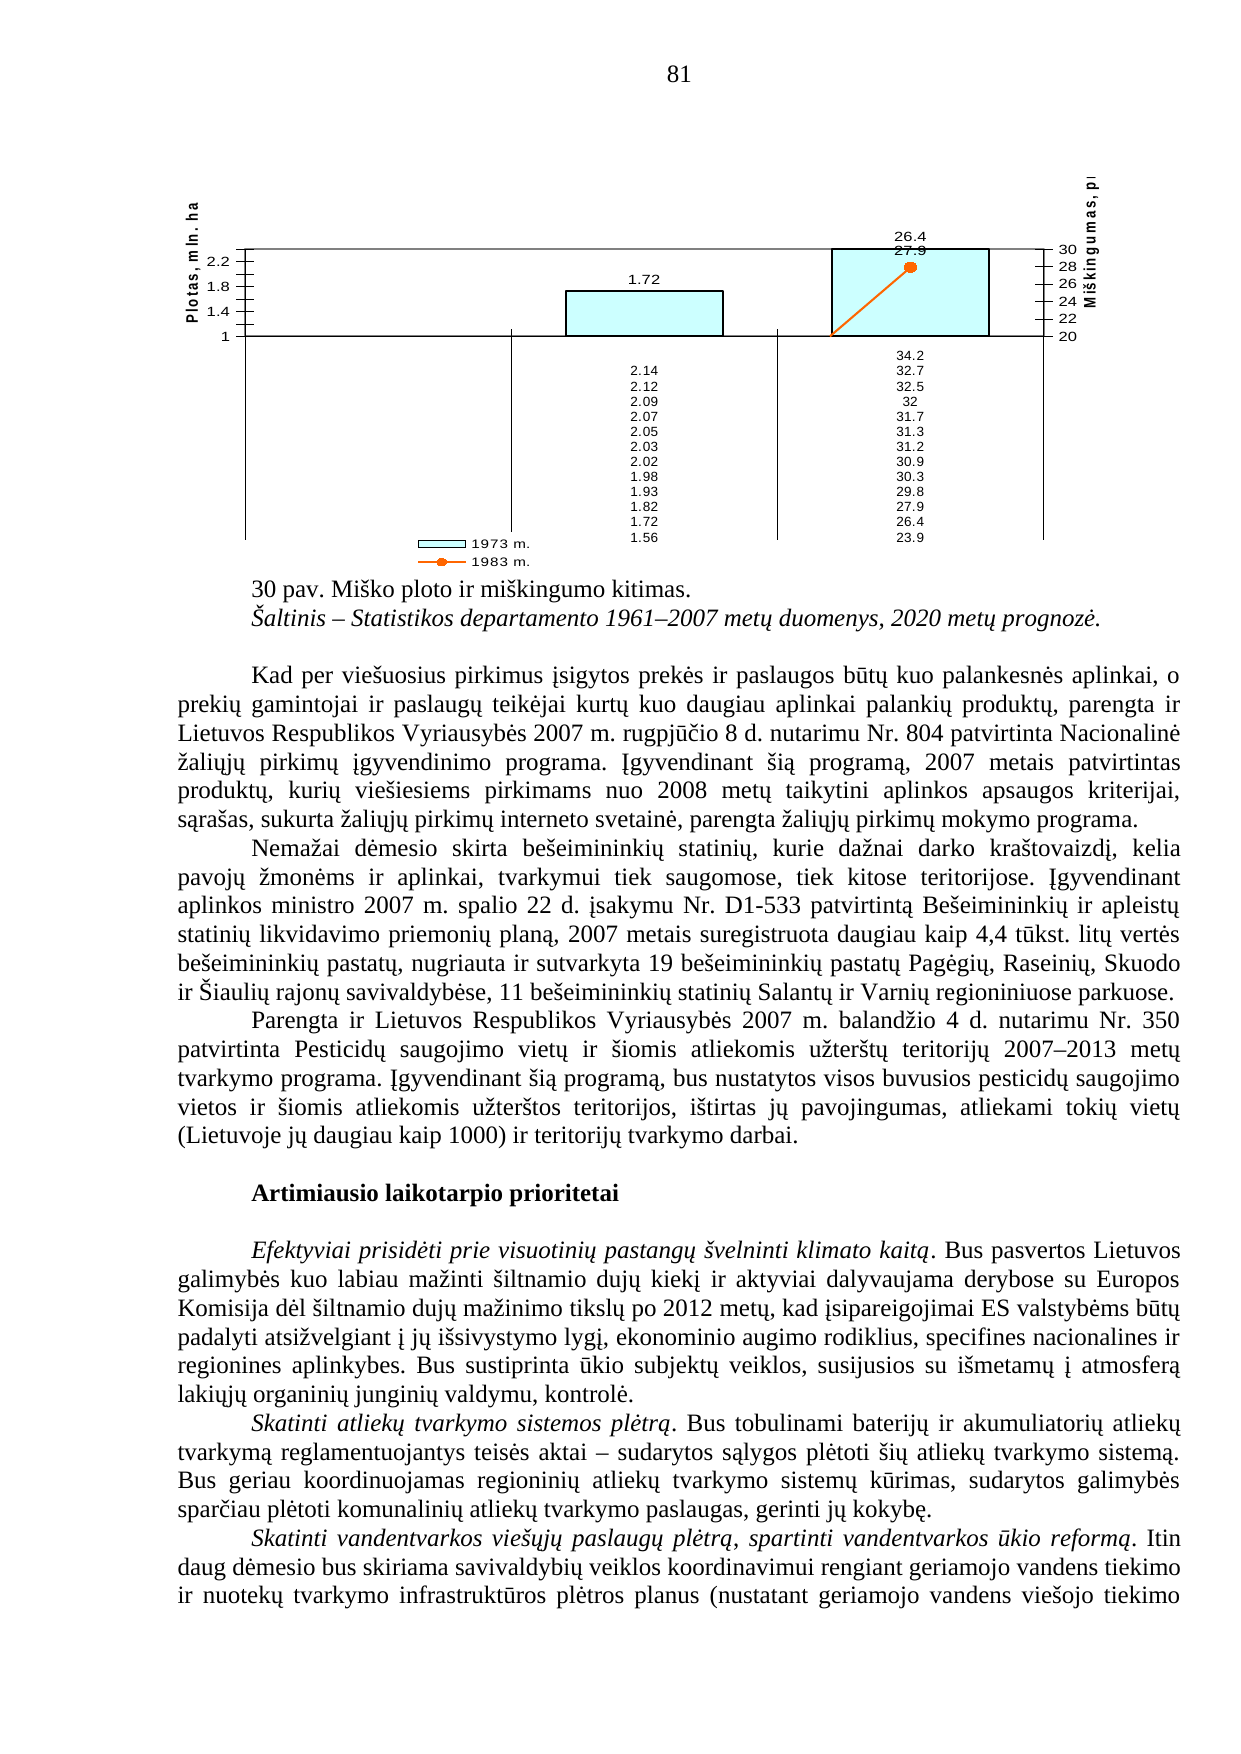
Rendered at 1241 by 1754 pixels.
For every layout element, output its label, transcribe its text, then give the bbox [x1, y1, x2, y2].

text Nemažai dėmesio skirta bešeimininkių statinių, kurie dažnai darko kraštovaizdį, kelia pavojų žmonėms ir aplinkai, tvarkymui tiek saugomose, tiek kitose teritorijose. Įgyvendinant aplinkos ministro 2007 m. spalio 22 d. įsakymu Nr. D1-533 patvirtintą Bešeimininkių ir apleistų statinių likvidavimo priemonių planą, 2007 metais suregistruota daugiau kaip 4,4 tūkst. litų vertės bešeimininkių pastatų, nugriauta ir sutvarkyta 19 bešeimininkių pastatų Pagėgių, Raseinių, Skuodo ir Šiaulių rajonų savivaldybėse, 11 bešeimininkių statinių Salantų ir Varnių regioniniuose parkuose. [177, 833, 1181, 1005]
text Skatinti vandentvarkos viešųjų paslaugų plėtrą, spartinti vandentvarkos ūkio reformą. Itin daug dėmesio bus skiriama savivaldybių veiklos koordinavimui rengiant geriamojo vandens tiekimo ir nuotekų tvarkymo infrastruktūros plėtros planus (nustatant geriamojo vandens viešojo tiekimo [177, 1523, 1181, 1609]
text Artimiausio laikotarpio prioritetai [177, 1178, 1181, 1207]
text Efektyviai prisidėti prie visuotinių pastangų švelninti klimato kaitą. Bus pasvertos Lietuvos galimybės kuo labiau mažinti šiltnamio dujų kiekį ir aktyviai dalyvaujama derybose su Europos Komisija dėl šiltnamio dujų mažinimo tikslų po 2012 metų, kad įsipareigojimai ES valstybėms būtų padalyti atsižvelgiant į jų išsivystymo lygį, ekonominio augimo rodiklius, specifines nacionalines ir regionines aplinkybes. Bus sustiprinta ūkio subjektų veiklos, susijusios su išmetamų į atmosferą lakiųjų organinių junginių valdymu, kontrolė. [177, 1235, 1181, 1408]
text 30 pav. Miško ploto ir miškingumo kitimas. [177, 574, 1181, 603]
text Skatinti atliekų tvarkymo sistemos plėtrą. Bus tobulinami baterijų ir akumuliatorių atliekų tvarkymą reglamentuojantys teisės aktai – sudarytos sąlygos plėtoti šių atliekų tvarkymo sistemą. Bus geriau koordinuojamas regioninių atliekų tvarkymo sistemų kūrimas, sudarytos galimybės sparčiau plėtoti komunalinių atliekų tvarkymo paslaugas, gerinti jų kokybę. [177, 1408, 1181, 1523]
text Parengta ir Lietuvos Respublikos Vyriausybės 2007 m. balandžio 4 d. nutarimu Nr. 350 patvirtinta Pesticidų saugojimo vietų ir šiomis atliekomis užterštų teritorijų 2007–2013 metų tvarkymo programa. Įgyvendinant šią programą, bus nustatytos visos buvusios pesticidų saugojimo vietos ir šiomis atliekomis užterštos teritorijos, ištirtas jų pavojingumas, atliekami tokių vietų (Lietuvoje jų daugiau kaip 1000) ir teritorijų tvarkymo darbai. [177, 1005, 1181, 1149]
text Kad per viešuosius pirkimus įsigytos prekės ir paslaugos būtų kuo palankesnės aplinkai, o prekių gamintojai ir paslaugų teikėjai kurtų kuo daugiau aplinkai palankių produktų, parengta ir Lietuvos Respublikos Vyriausybės 2007 m. rugpjūčio 8 d. nutarimu Nr. 804 patvirtinta Nacionalinė žaliųjų pirkimų įgyvendinimo programa. Įgyvendinant šią programą, 2007 metais patvirtintas produktų, kurių viešiesiems pirkimams nuo 2008 metų taikytini aplinkos apsaugos kriterijai, sąrašas, sukurta žaliųjų pirkimų interneto svetainė, parengta žaliųjų pirkimų mokymo programa. [177, 660, 1181, 833]
text Šaltinis – Statistikos departamento 1961–2007 metų duomenys, 2020 metų prognozė. [177, 603, 1181, 632]
